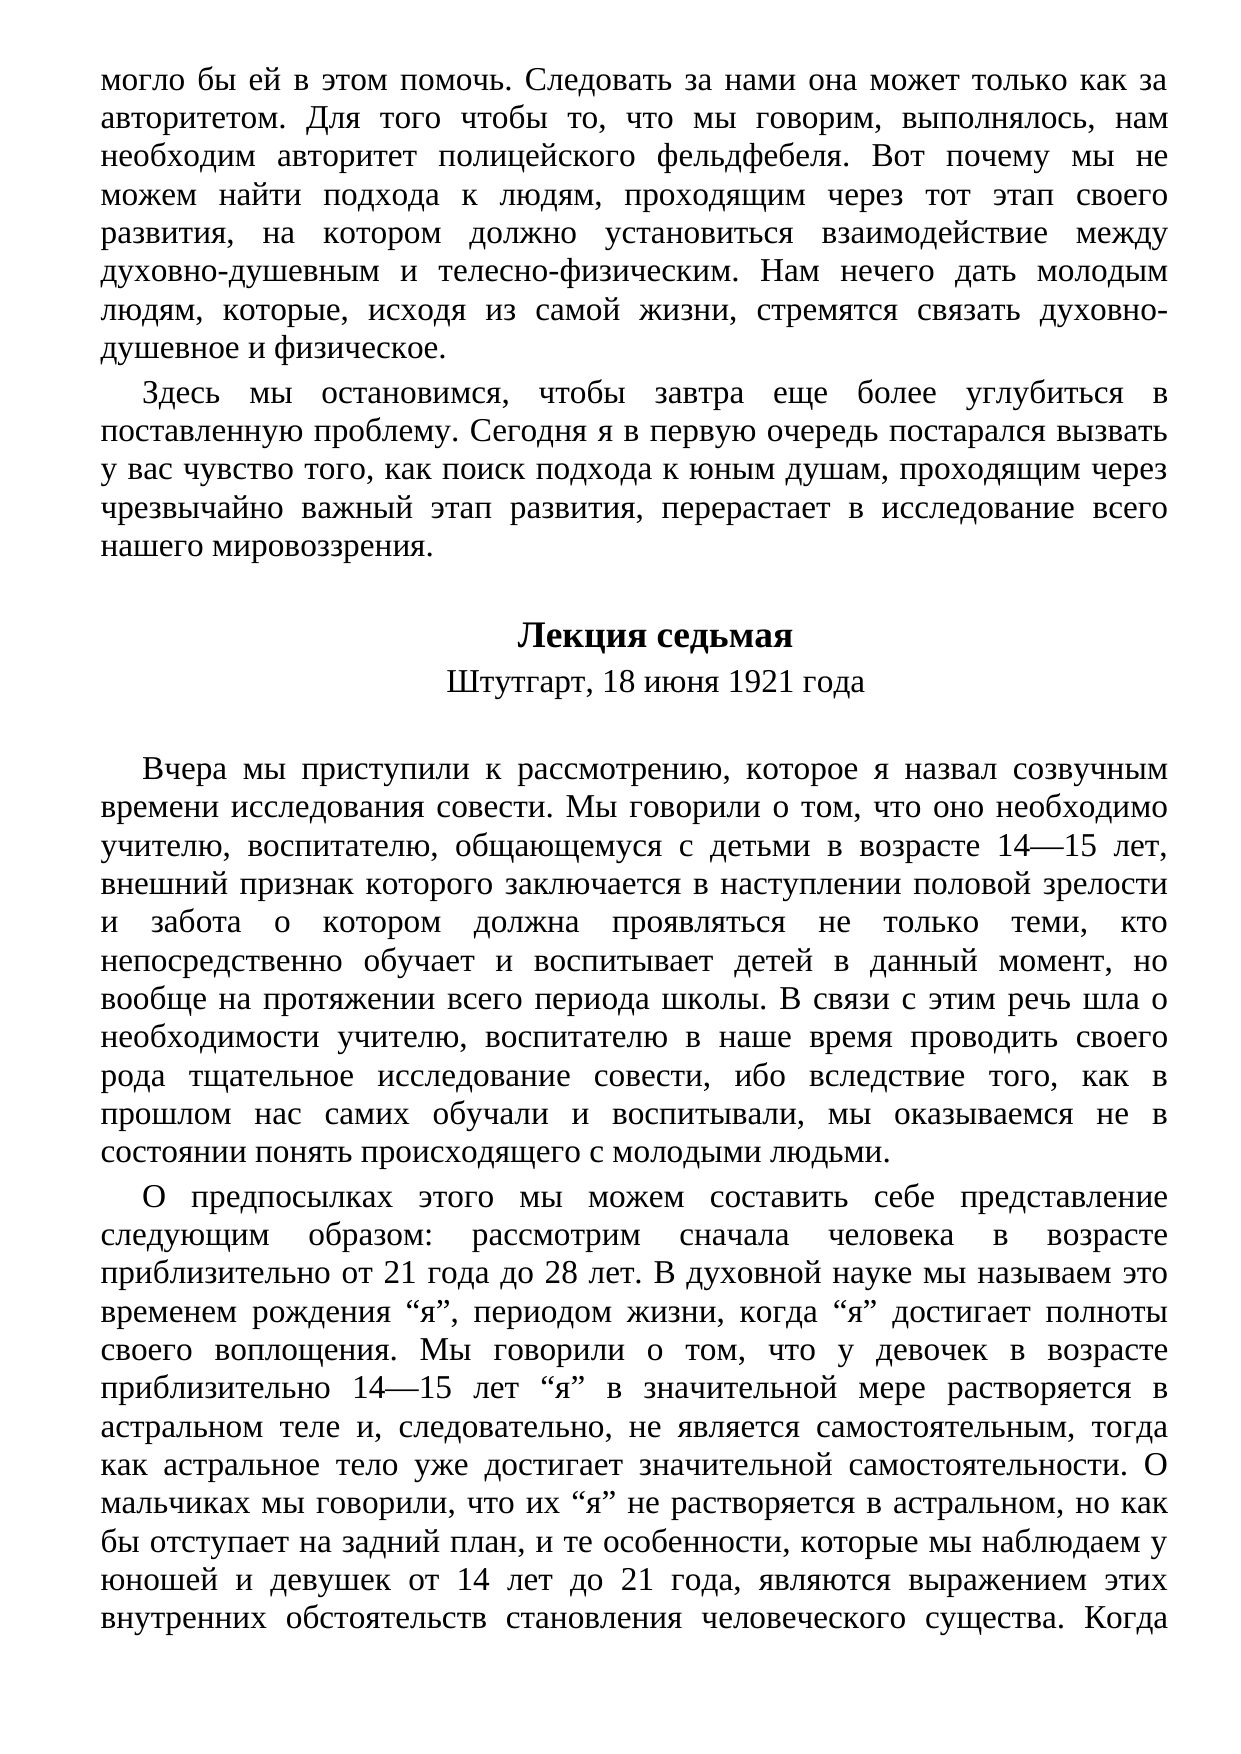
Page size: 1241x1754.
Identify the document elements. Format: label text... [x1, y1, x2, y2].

text Штутгарт, 18 июня 1921 года [100, 661, 1169, 700]
text могло бы ей в этом помочь. Следовать за нами она может только как за авторитетом. Для того чтобы то, что мы говорим, выполнялось, нам необходим авторитет полицейского фельдфебеля. Вот почему мы не можем найти подхода к людям, проходящим через тот этап своего развития, на котором должно установиться взаимодействие между духовно-душевным и телесно-физическим. Нам нечего дать молодым людям, которые, исходя из самой жизни, стремятся связать духовно-душевное и физическое. [100, 59, 1169, 366]
text О предпосылках этого мы можем составить себе представление следующим образом: рассмотрим сначала человека в возрасте приблизительно от 21 года до 28 лет. В духовной науке мы называем это временем рождения “я”, периодом жизни, когда “я” достигает полноты своего воплощения. Мы говорили о том, что у девочек в возрасте приблизительно 14—15 лет “я” в значительной мере растворяется в астральном теле и, следовательно, не является самостоятельным, тогда как астральное тело уже достигает значительной самостоятельности. О мальчиках мы говорили, что их “я” не растворяется в астральном, но как бы отступает на задний план, и те особенности, которые мы наблюдаем у юношей и девушек от 14 лет до 21 года, являются выражением этих внутренних обстоятельств становления человеческого существа. Когда [100, 1176, 1169, 1636]
text Лекция седьмая [100, 612, 1169, 655]
text Вчера мы приступили к рассмотрению, которое я назвал созвучным времени исследования совести. Мы говорили о том, что оно необходимо учителю, воспитателю, общающемуся с детьми в возрасте 14—15 лет, внешний признак которого заключается в наступлении половой зрелости и забота о котором должна проявляться не только теми, кто непосредственно обучает и воспитывает детей в данный момент, но вообще на протяжении всего периода школы. В связи с этим речь шла о необходимости учителю, воспитателю в наше время проводить своего рода тщательное исследование совести, ибо вследствие того, как в прошлом нас самих обучали и воспитывали, мы оказываемся не в состоянии понять происходящего с молодыми людьми. [100, 748, 1169, 1170]
text Здесь мы остановимся, чтобы завтра еще более углубиться в поставленную проблему. Сегодня я в первую очередь постарался вызвать у вас чувство того, как поиск подхода к юным душам, проходящим через чрезвычайно важный этап развития, перерастает в исследование всего нашего мировоззрения. [100, 372, 1169, 564]
